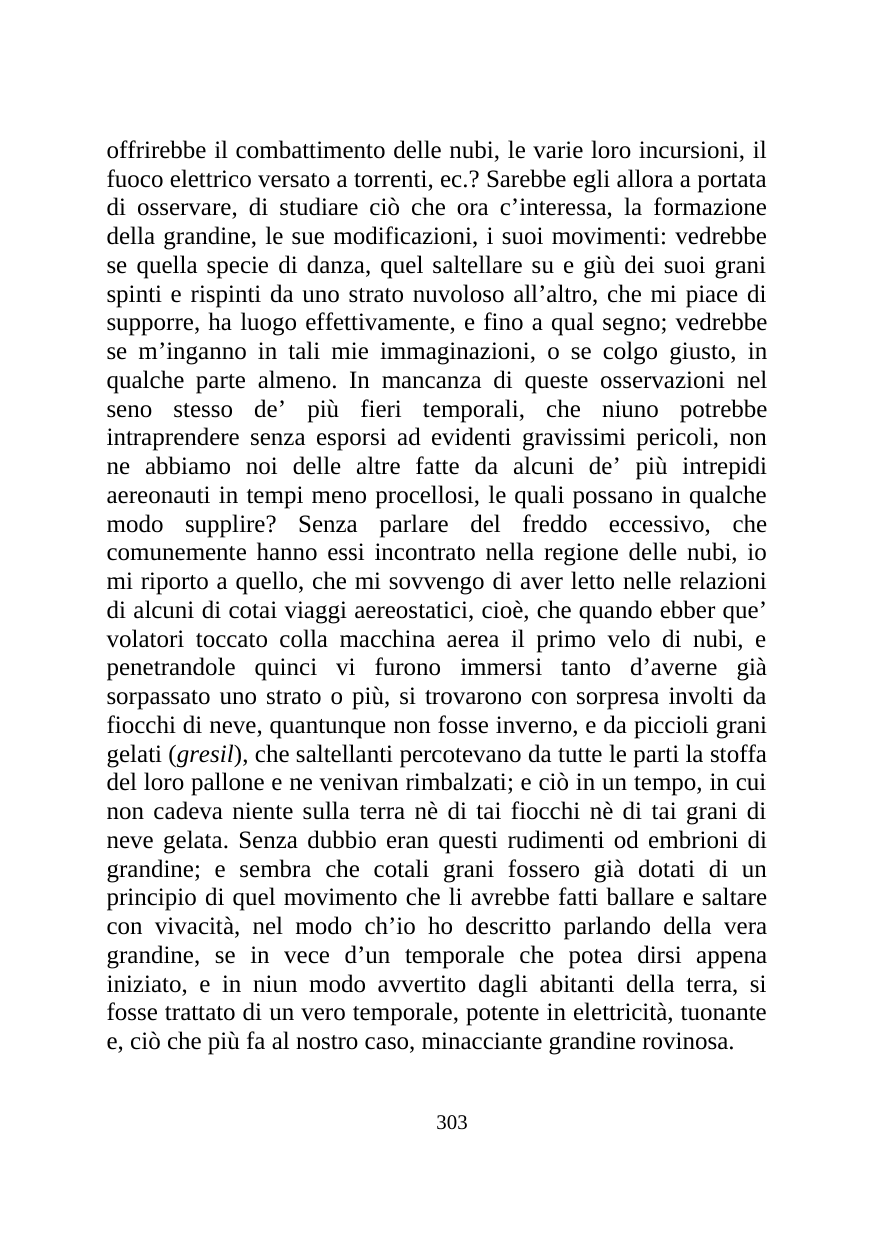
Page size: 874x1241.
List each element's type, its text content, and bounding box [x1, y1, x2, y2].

text offrirebbe il combattimento delle nubi, le varie loro incursioni, il fuoco elettrico versato a torrenti, ec.? Sarebbe egli allora a portata di osservare, di studiare ciò che ora c’interessa, la formazione della grandine, le sue modificazioni, i suoi movimenti: vedrebbe se quella specie di danza, quel saltellare su e giù dei suoi grani spinti e rispinti da uno strato nuvoloso all’altro, che mi piace di supporre, ha luogo effettivamente, e fino a qual segno; vedrebbe se m’inganno in tali mie immaginazioni, o se colgo giusto, in qualche parte almeno. In mancanza di queste osservazioni nel seno stesso de’ più fieri temporali, che niuno potrebbe intraprendere senza esporsi ad evidenti gravissimi pericoli, non ne abbiamo noi delle altre fatte da alcuni de’ più intrepidi aereonauti in tempi meno procellosi, le quali possano in qualche modo supplire? Senza parlare del freddo eccessivo, che comunemente hanno essi incontrato nella regione delle nubi, io mi riporto a quello, che mi sovvengo di aver letto nelle relazioni di alcuni di cotai viaggi aereostatici, cioè, che quando ebber que’ volatori toccato colla macchina aerea il primo velo di nubi, e penetrandole quinci vi furono immersi tanto d’averne già sorpassato uno strato o più, si trovarono con sorpresa involti da fiocchi di neve, quantunque non fosse inverno, e da piccioli grani gelati (gresil), che saltellanti percotevano da tutte le parti la stoffa del loro pallone e ne venivan rimbalzati; e ciò in un tempo, in cui non cadeva niente sulla terra nè di tai fiocchi nè di tai grani di neve gelata. Senza dubbio eran questi rudimenti od embrioni di grandine; e sembra che cotali grani fossero già dotati di un principio di quel movimento che li avrebbe fatti ballare e saltare con vivacità, nel modo ch’io ho descritto parlando della vera grandine, se in vece d’un temporale che potea dirsi appena iniziato, e in niun modo avvertito dagli abitanti della terra, si fosse trattato di un vero temporale, potente in elettricità, tuonante e, ciò che più fa al nostro caso, minacciante grandine rovinosa. [106, 135, 768, 1055]
